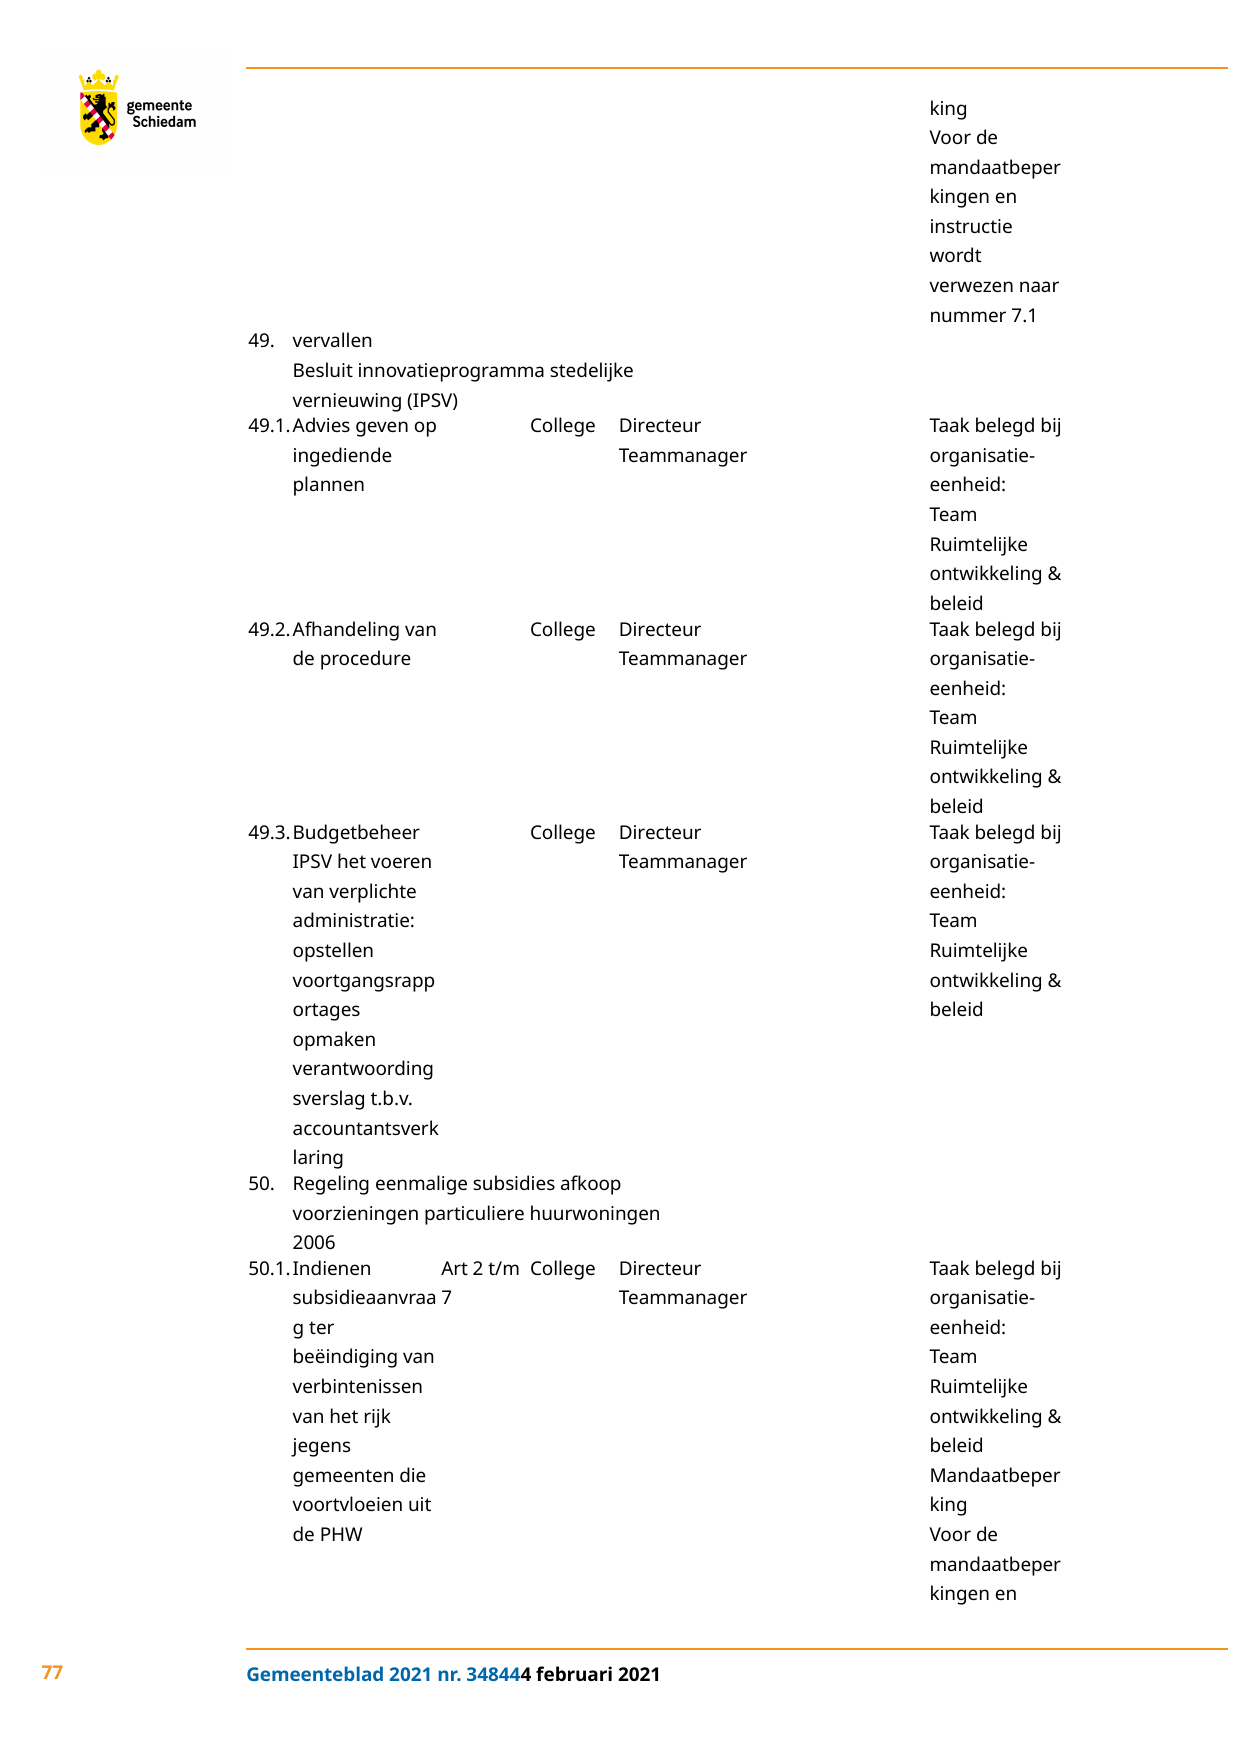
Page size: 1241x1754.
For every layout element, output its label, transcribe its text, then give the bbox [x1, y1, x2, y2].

table_cell [441, 413, 530, 616]
table_cell Taak belegd bij organisatie-eenheid: Team Ruimtelijke ontwikkeling & beleid [929, 616, 1063, 819]
table_cell [796, 819, 929, 1170]
table_cell [796, 1255, 929, 1606]
table_cell [796, 616, 929, 819]
table_cell Regeling eenmalige subsidies afkoop voorzieningen particuliere huurwoningen 2006 [293, 1170, 663, 1255]
table_cell Art 2 t/m 7 [441, 1255, 530, 1606]
table_cell Advies geven op ingediende plannen [293, 413, 441, 616]
table_cell [619, 95, 796, 328]
table_cell [841, 328, 974, 412]
table_cell [293, 95, 441, 328]
table_cell Directeur Teammanager [619, 1255, 796, 1606]
table_cell [796, 95, 929, 328]
table_cell [708, 328, 841, 412]
table_cell College [530, 1255, 619, 1606]
table_cell [796, 413, 929, 616]
table_cell [841, 1170, 974, 1255]
table_cell [441, 616, 530, 819]
table_cell College [530, 413, 619, 616]
table_cell 49.3. [248, 819, 292, 1170]
picture [41, 47, 231, 172]
table_cell Taak belegd bij organisatie-eenheid: Team Ruimtelijke ontwikkeling & beleid [929, 819, 1063, 1170]
table_cell Taak belegd bij organisatie-eenheid: Team Ruimtelijke ontwikkeling & beleid [929, 413, 1063, 616]
table_cell [248, 95, 292, 328]
table_cell Directeur Teammanager [619, 413, 796, 616]
table_cell [708, 1170, 841, 1255]
table_cell Afhandeling van de procedure [293, 616, 441, 819]
table_cell Directeur Teammanager [619, 819, 796, 1170]
table_cell 49. [248, 328, 292, 412]
table_cell Budgetbeheer IPSV het voeren van verplichte administratie: opstellen voortgangsrapportages opmaken verantwoordingsverslag t.b.v. accountantsverklaring [293, 819, 441, 1170]
table_cell [663, 1170, 707, 1255]
table_cell king Voor de mandaatbeperkingen en instructie wordt verwezen naar nummer 7.1 [929, 95, 1063, 328]
table_cell [974, 1170, 1107, 1255]
table_cell [530, 95, 619, 328]
table_cell [441, 819, 530, 1170]
table_cell 49.2. [248, 616, 292, 819]
table_cell Taak belegd bij organisatie-eenheid: Team Ruimtelijke ontwikkeling & beleid Mandaatbeperking Voor de mandaatbeperkingen en [929, 1255, 1063, 1606]
table_cell [974, 328, 1107, 412]
table_cell College [530, 819, 619, 1170]
table_cell Directeur Teammanager [619, 616, 796, 819]
table_cell 50. [248, 1170, 292, 1255]
table_cell [663, 328, 707, 412]
table_cell 49.1. [248, 413, 292, 616]
table_cell Indienen subsidieaanvraag ter beëindiging van verbintenissen van het rijk jegens gemeenten die voortvloeien uit de PHW [293, 1255, 441, 1606]
table_cell College [530, 616, 619, 819]
table_cell [441, 95, 530, 328]
table_cell 50.1. [248, 1255, 292, 1606]
table_cell vervallen Besluit innovatieprogramma stedelijke vernieuwing (IPSV) [293, 328, 663, 412]
